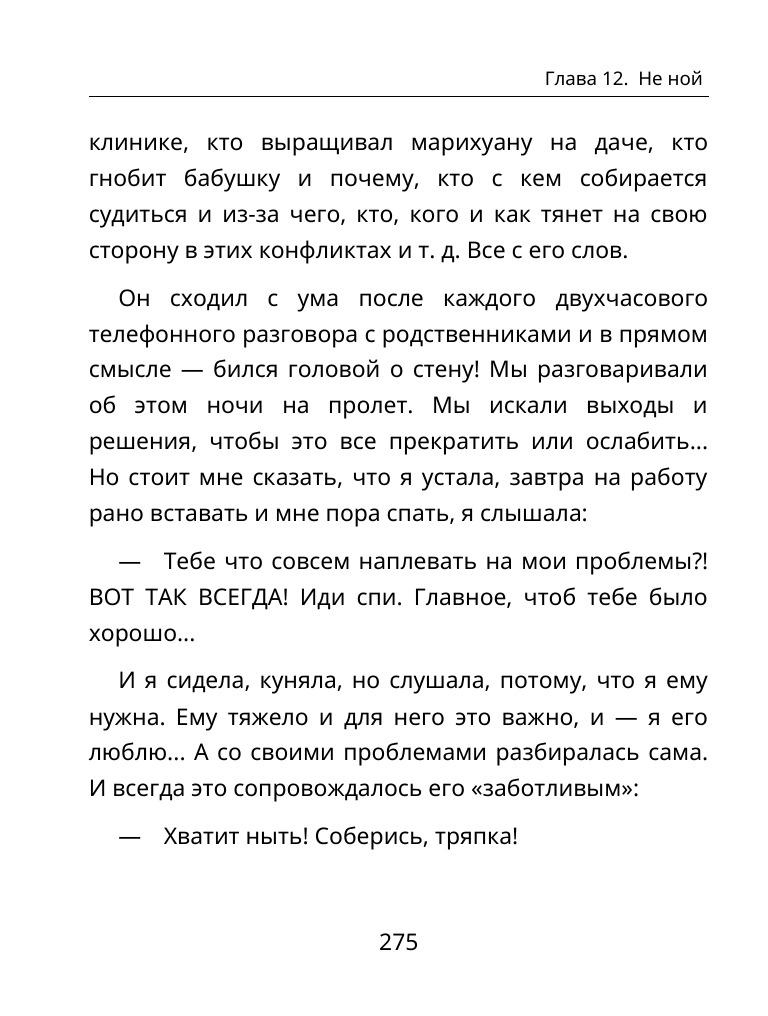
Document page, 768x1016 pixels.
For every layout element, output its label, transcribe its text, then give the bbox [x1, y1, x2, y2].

text клинике, кто выращивал марихуану на даче, кто гнобит бабушку и почему, кто с кем собирается судиться и из-за чего, кто, кого и как тянет на свою сторону в этих конфликтах и т. д. Все с его слов. [88, 126, 709, 265]
list Тебе что совсем наплевать на мои проблемы?! ВОТ ТАК ВСЕГДА! Иди спи. Главное, чтоб тебе было хорошо... [88, 545, 709, 648]
text И я сидела, куняла, но слушала, потому, что я ему нужна. Ему тяжело и для него это важно, и — я его люблю... А со своими проблемами разбиралась сама. И всегда это сопровождалось его «заботливым»: [88, 664, 709, 803]
list Хватит ныть! Соберись, тряпка! [88, 820, 709, 851]
text Он сходил с ума после каждого двухчасового телефонного разговора с родственниками и в прямом смысле — бился головой о стену! Мы разговаривали об этом ночи на пролет. Мы искали выходы и решения, чтобы это все прекратить или ослабить... Но стоит мне сказать, что я устала, завтра на работу рано вставать и мне пора спать, я слышала: [88, 282, 709, 528]
